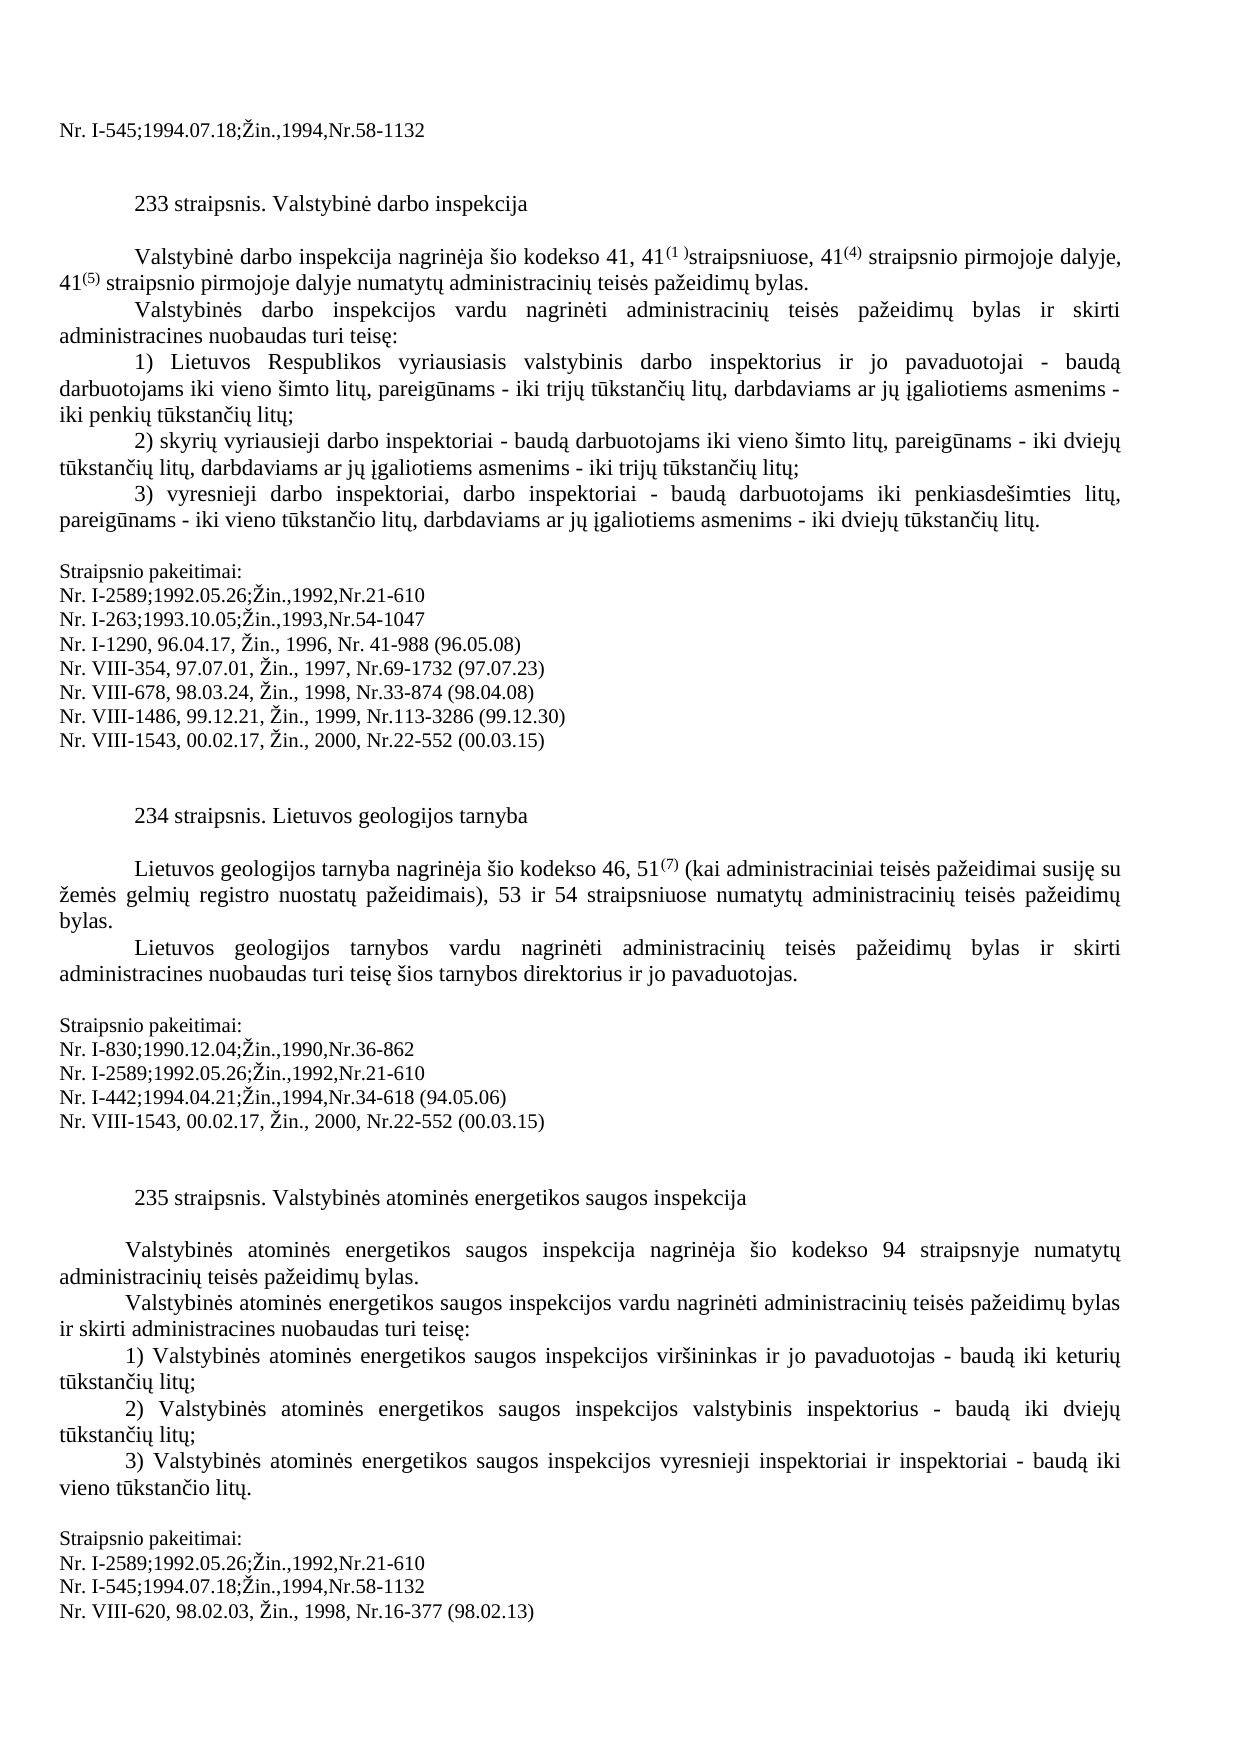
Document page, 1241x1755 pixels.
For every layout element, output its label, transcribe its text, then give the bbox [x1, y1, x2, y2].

text 2) Valstybinės atominės energetikos saugos inspekcijos valstybinis inspektorius - baudą iki dviejų tūkstančių litų; [59, 1394, 1122, 1447]
text Valstybinė darbo inspekcija nagrinėja šio kodekso 41, 41(1 )straipsniuose, 41(4) straipsnio pirmojoje dalyje, 41(5) straipsnio pirmojoje dalyje numatytų administracinių teisės pažeidimų bylas. [59, 243, 1122, 296]
text 1) Lietuvos Respublikos vyriausiasis valstybinis darbo inspektorius ir jo pavaduotojai - baudą darbuotojams iki vieno šimto litų, pareigūnams - iki trijų tūkstančių litų, darbdaviams ar jų įgaliotiems asmenims - iki penkių tūkstančių litų; [59, 348, 1122, 427]
text Nr. VIII-678, 98.03.24, Žin., 1998, Nr.33-874 (98.04.08) [59, 679, 1122, 704]
text Nr. I-442;1994.04.21;Žin.,1994,Nr.34-618 (94.05.06) [59, 1085, 1122, 1109]
text Valstybinės atominės energetikos saugos inspekcija nagrinėja šio kodekso 94 straipsnyje numatytų administracinių teisės pažeidimų bylas. [59, 1236, 1122, 1289]
text Nr. VIII-354, 97.07.01, Žin., 1997, Nr.69-1732 (97.07.23) [59, 656, 1122, 679]
text Nr. I-1290, 96.04.17, Žin., 1996, Nr. 41-988 (96.05.08) [59, 631, 1122, 656]
text 3) vyresnieji darbo inspektoriai, darbo inspektoriai - baudą darbuotojams iki penkiasdešimties litų, pareigūnams - iki vieno tūkstančio litų, darbdaviams ar jų įgaliotiems asmenims - iki dviejų tūkstančių litų. [59, 480, 1122, 533]
text Nr. VIII-1543, 00.02.17, Žin., 2000, Nr.22-552 (00.03.15) [59, 728, 1122, 752]
text Lietuvos geologijos tarnybos vardu nagrinėti administracinių teisės pažeidimų bylas ir skirti administracines nuobaudas turi teisę šios tarnybos direktorius ir jo pavaduotojas. [59, 934, 1122, 987]
text 3) Valstybinės atominės energetikos saugos inspekcijos vyresnieji inspektoriai ir inspektoriai - baudą iki vieno tūkstančio litų. [59, 1447, 1122, 1500]
text Nr. I-263;1993.10.05;Žin.,1993,Nr.54-1047 [59, 607, 1122, 631]
text Nr. I-2589;1992.05.26;Žin.,1992,Nr.21-610 [59, 583, 1122, 607]
text Nr. I-830;1990.12.04;Žin.,1990,Nr.36-862 [59, 1037, 1122, 1061]
text Nr. I-545;1994.07.18;Žin.,1994,Nr.58-1132 [59, 118, 1122, 142]
text Straipsnio pakeitimai: [59, 1013, 1122, 1037]
text Valstybinės darbo inspekcijos vardu nagrinėti administracinių teisės pažeidimų bylas ir skirti administracines nuobaudas turi teisę: [59, 296, 1122, 348]
text 234 straipsnis. Lietuvos geologijos tarnyba [59, 802, 1122, 828]
text Nr. VIII-1486, 99.12.21, Žin., 1999, Nr.113-3286 (99.12.30) [59, 704, 1122, 728]
text Nr. VIII-620, 98.02.03, Žin., 1998, Nr.16-377 (98.02.13) [59, 1598, 1122, 1623]
text Lietuvos geologijos tarnyba nagrinėja šio kodekso 46, 51(7) (kai administraciniai teisės pažeidimai susiję su žemės gelmių registro nuostatų pažeidimais), 53 ir 54 straipsniuose numatytų administracinių teisės pažeidimų bylas. [59, 855, 1122, 934]
text Straipsnio pakeitimai: [59, 1526, 1122, 1550]
text 1) Valstybinės atominės energetikos saugos inspekcijos viršininkas ir jo pavaduotojas - baudą iki keturių tūkstančių litų; [59, 1342, 1122, 1394]
text Nr. VIII-1543, 00.02.17, Žin., 2000, Nr.22-552 (00.03.15) [59, 1109, 1122, 1133]
text Nr. I-2589;1992.05.26;Žin.,1992,Nr.21-610 [59, 1061, 1122, 1085]
text Nr. I-545;1994.07.18;Žin.,1994,Nr.58-1132 [59, 1574, 1122, 1598]
text Valstybinės atominės energetikos saugos inspekcijos vardu nagrinėti administracinių teisės pažeidimų bylas ir skirti administracines nuobaudas turi teisę: [59, 1289, 1122, 1342]
text Straipsnio pakeitimai: [59, 559, 1122, 583]
text Nr. I-2589;1992.05.26;Žin.,1992,Nr.21-610 [59, 1550, 1122, 1574]
text 235 straipsnis. Valstybinės atominės energetikos saugos inspekcija [59, 1184, 1122, 1210]
text 233 straipsnis. Valstybinė darbo inspekcija [59, 190, 1122, 217]
text 2) skyrių vyriausieji darbo inspektoriai - baudą darbuotojams iki vieno šimto litų, pareigūnams - iki dviejų tūkstančių litų, darbdaviams ar jų įgaliotiems asmenims - iki trijų tūkstančių litų; [59, 427, 1122, 480]
